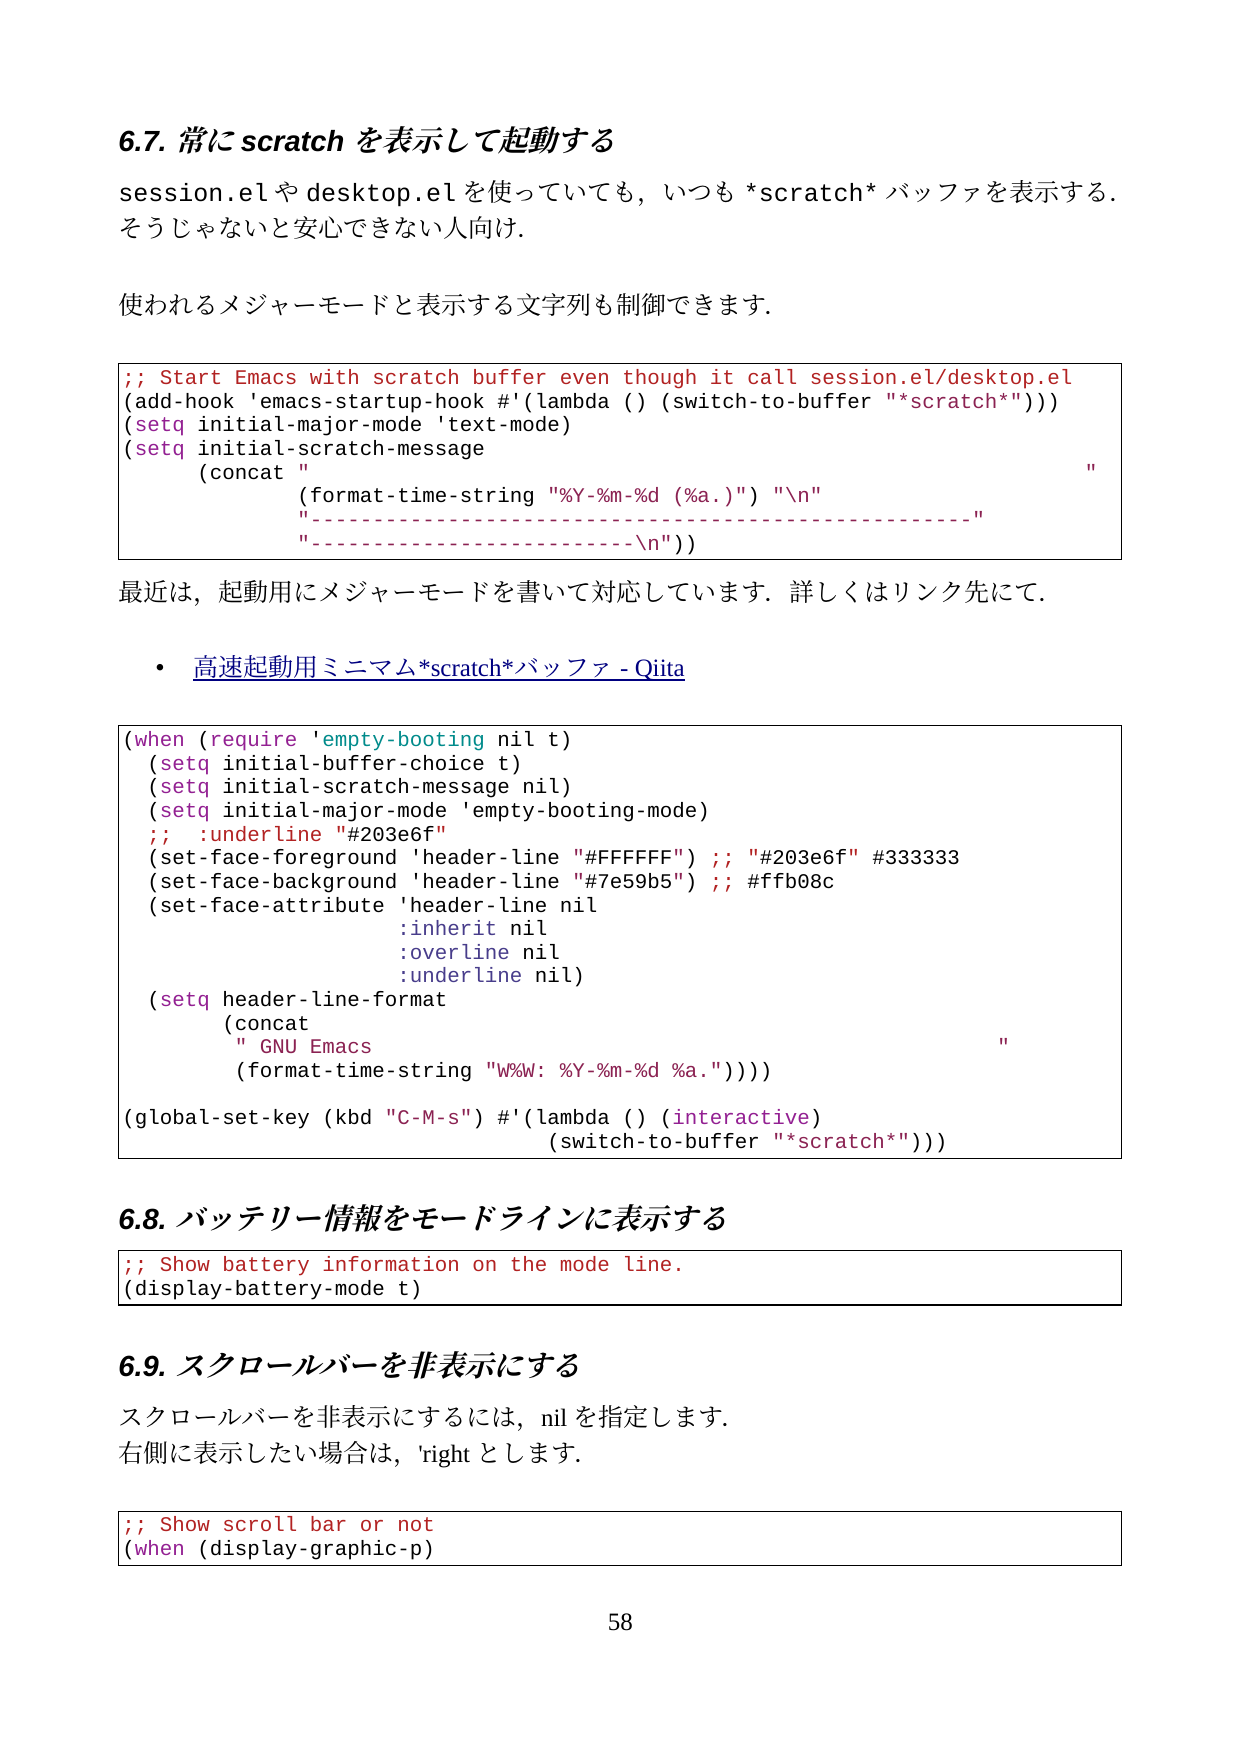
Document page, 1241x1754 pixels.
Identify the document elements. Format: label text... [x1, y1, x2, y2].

text (set-face-background 'header-line "#7e59b5") ;; #ffb08c [119, 867, 1121, 891]
text (setq initial-scratch-message [119, 434, 1121, 458]
text (add-hook 'emacs-startup-hook #'(lambda () (switch-to-buffer "*scratch*"))) [119, 387, 1121, 410]
text (format-time-string "%Y-%m-%d (%a.)") "\n" [119, 481, 1121, 505]
text :inherit nil [119, 914, 1121, 938]
text :overline nil [119, 938, 1121, 962]
text (set-face-foreground 'header-line "#FFFFFF") ;; "#203e6f" #333333 [119, 843, 1121, 867]
text (switch-to-buffer "*scratch*"))) [119, 1127, 1121, 1158]
text (setq header-line-format [119, 985, 1121, 1009]
text (when (require 'empty-booting nil t) [119, 726, 1121, 749]
text session.el や desktop.el を使っていても，いつも *scratch* バッファを表示する．そうじゃないと安心できない人向け． [118, 172, 1122, 273]
text " GNU Emacs " [119, 1032, 1121, 1056]
text ;; Start Emacs with scratch buffer even though it call session.el/desktop.el [119, 364, 1121, 387]
list 高速起動用ミニマム*scratch*バッファ - Qiita [156, 650, 1122, 713]
text (when (display-graphic-p) [119, 1534, 1121, 1565]
text (format-time-string "W%W: %Y-%m-%d %a.")))) [119, 1056, 1121, 1080]
subtitle バッテリー情報をモードラインに表示する [118, 1196, 1122, 1238]
text 使われるメジャーモードと表示する文字列も制御できます． [118, 286, 1122, 351]
text (setq initial-major-mode 'empty-booting-mode) [119, 796, 1121, 820]
text (setq initial-buffer-choice t) [119, 749, 1121, 772]
text :underline nil) [119, 962, 1121, 985]
text (set-face-attribute 'header-line nil [119, 891, 1121, 914]
text (setq initial-major-mode 'text-mode) [119, 410, 1121, 434]
text (concat " " [119, 458, 1121, 481]
text "-----------------------------------------------------" [119, 505, 1121, 529]
text (global-set-key (kbd "C-M-s") #'(lambda () (interactive) [119, 1103, 1121, 1127]
text (concat [119, 1009, 1121, 1032]
text スクロールバーを非表示にするには，nil を指定します． 右側に表示したい場合は，'right とします． [118, 1397, 1122, 1498]
text (setq initial-scratch-message nil) [119, 772, 1121, 796]
text ;; Show scroll bar or not [119, 1512, 1121, 1534]
text ;; Show battery information on the mode line. [119, 1251, 1121, 1274]
text "--------------------------\n")) [119, 529, 1121, 559]
text ;; :underline "#203e6f" [119, 820, 1121, 843]
text (display-battery-mode t) [119, 1274, 1121, 1304]
text 最近は，起動用にメジャーモードを書いて対応しています．詳しくはリンク先にて． [118, 573, 1122, 637]
subtitle スクロールバーを非表示にする [118, 1343, 1122, 1385]
subtitle 常に scratch を表示して起動する [118, 118, 1122, 160]
